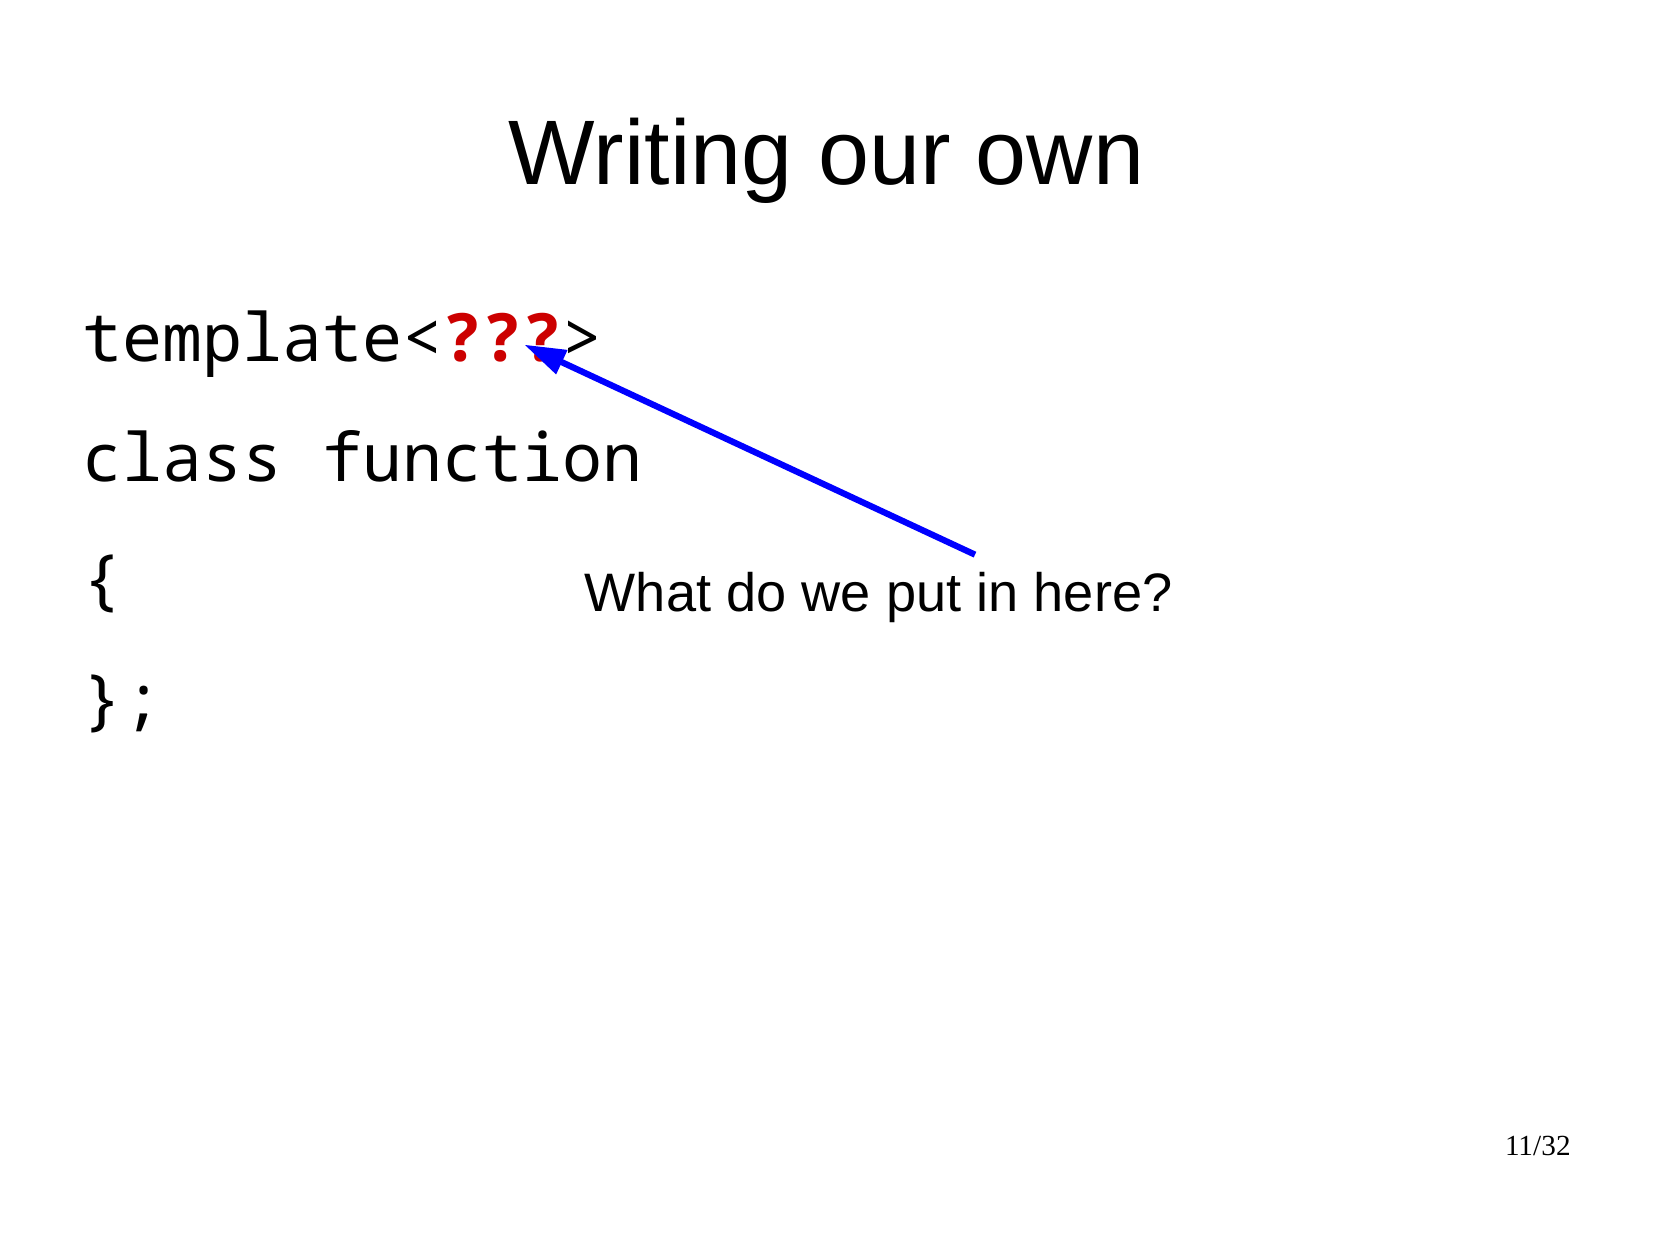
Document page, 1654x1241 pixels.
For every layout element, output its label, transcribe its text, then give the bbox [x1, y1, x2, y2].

title Writing our own [82, 49, 1571, 257]
list template<???> class function { }; [82, 290, 706, 781]
text_box What do we put in here? [570, 554, 1564, 752]
